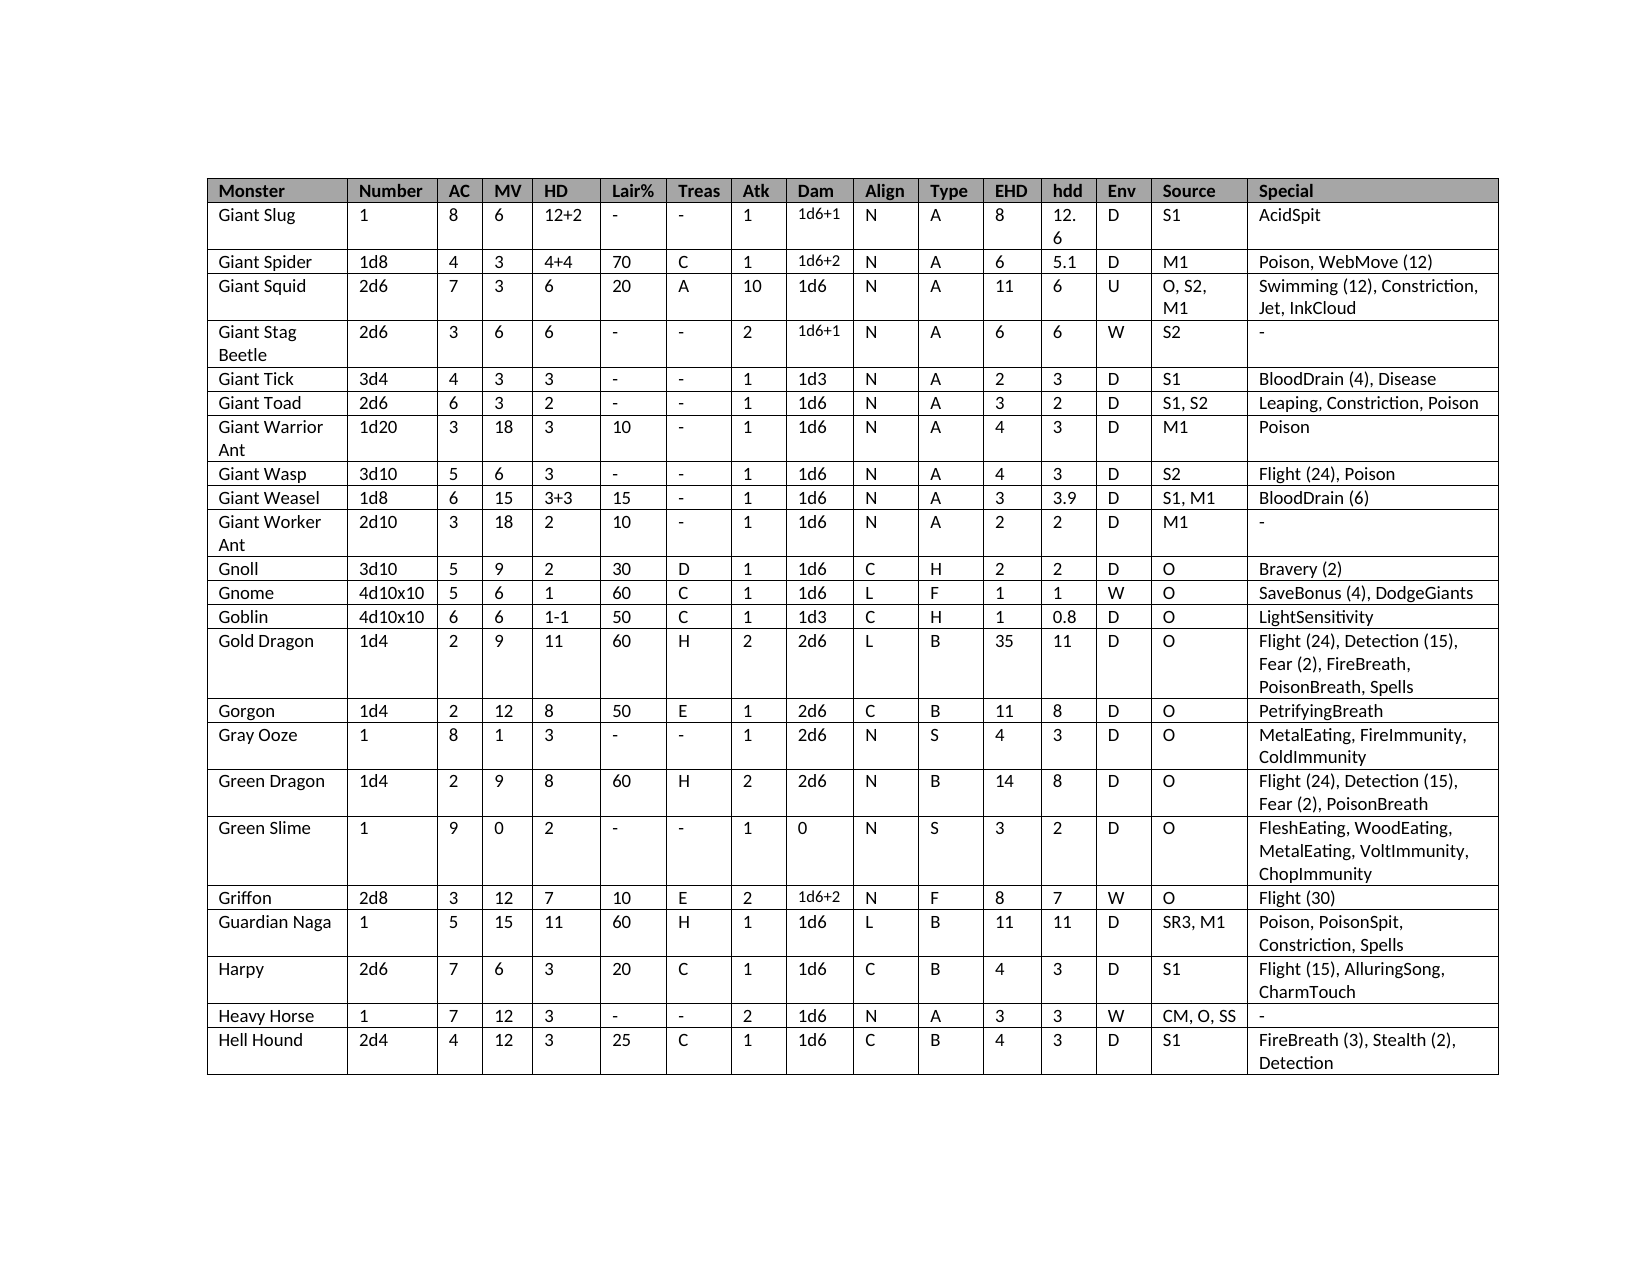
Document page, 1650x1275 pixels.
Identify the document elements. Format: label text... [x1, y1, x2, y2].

table_cell 10 [601, 416, 666, 461]
table_cell F [919, 581, 983, 604]
table_cell Hell Hound [208, 1028, 347, 1074]
table_cell C [667, 605, 731, 628]
table_cell 4 [984, 462, 1041, 485]
table_cell D [1097, 250, 1151, 273]
table_cell N [854, 368, 918, 391]
table_cell 2d6 [348, 274, 437, 320]
table_cell 1 [533, 581, 600, 604]
table_cell 2 [438, 629, 482, 698]
table_cell 1 [732, 723, 786, 769]
table_cell SaveBonus (4), DodgeGiants [1248, 581, 1498, 604]
table_cell 10 [601, 886, 666, 909]
table_cell MetalEating, FireImmunity, ColdImmunity [1248, 723, 1498, 769]
table_cell 1 [732, 1028, 786, 1074]
table_cell 4+4 [533, 250, 600, 273]
table_cell 60 [601, 629, 666, 698]
table_header Dam [787, 179, 853, 202]
table_cell 1d6 [787, 392, 853, 414]
table_cell 6 [438, 605, 482, 628]
table_cell 1 [732, 699, 786, 722]
table_cell 8 [533, 699, 600, 722]
table_cell 11 [984, 910, 1041, 956]
table_cell 3 [483, 250, 532, 273]
table_cell - [667, 723, 731, 769]
table_cell 11 [984, 274, 1041, 320]
table_cell O [1152, 886, 1247, 909]
table_cell 1d6+2 [787, 886, 853, 909]
table_cell 1 [984, 605, 1041, 628]
table_cell 50 [601, 605, 666, 628]
table_cell FleshEating, WoodEating, MetalEating, VoltImmunity, ChopImmunity [1248, 817, 1498, 885]
table_cell 8 [438, 203, 482, 249]
table_cell O [1152, 557, 1247, 580]
table_cell 1d3 [787, 605, 853, 628]
table_cell 2 [1042, 392, 1096, 414]
table_cell 4d10x10 [348, 605, 437, 628]
table_cell Goblin [208, 605, 347, 628]
table_cell 5.1 [1042, 250, 1096, 273]
table_cell 6 [533, 321, 600, 367]
table_cell 0 [787, 817, 853, 885]
table_cell Green Slime [208, 817, 347, 885]
table_cell U [1097, 274, 1151, 320]
table_cell - [601, 1004, 666, 1027]
table_cell Harpy [208, 957, 347, 1003]
table_cell 6 [483, 605, 532, 628]
table_cell PetrifyingBreath [1248, 699, 1498, 722]
table_cell 6 [483, 321, 532, 367]
table_cell Giant Warrior Ant [208, 416, 347, 461]
table_cell 15 [483, 910, 532, 956]
table_cell 8 [1042, 770, 1096, 816]
table_cell Flight (15), AlluringSong, CharmTouch [1248, 957, 1498, 1003]
table_cell 1d4 [348, 699, 437, 722]
table_cell Leaping, Constriction, Poison [1248, 392, 1498, 414]
table_cell L [854, 910, 918, 956]
table_header Type [919, 179, 983, 202]
table_cell 3 [533, 723, 600, 769]
table_cell 2 [533, 557, 600, 580]
table_cell 6 [984, 321, 1041, 367]
table_cell B [919, 910, 983, 956]
table_cell 2 [732, 629, 786, 698]
table_cell A [919, 510, 983, 556]
table_cell BloodDrain (4), Disease [1248, 368, 1498, 391]
table_cell 1d6 [787, 416, 853, 461]
table_cell 1d6 [787, 510, 853, 556]
table_cell 11 [984, 699, 1041, 722]
table_cell 3d10 [348, 557, 437, 580]
table_cell 18 [483, 510, 532, 556]
table_cell A [919, 462, 983, 485]
table_cell - [601, 321, 666, 367]
table_cell S1 [1152, 957, 1247, 1003]
table_cell - [667, 510, 731, 556]
table_cell 8 [533, 770, 600, 816]
table_cell A [919, 1004, 983, 1027]
table_cell L [854, 629, 918, 698]
table_cell 2 [438, 699, 482, 722]
table_cell 2 [438, 770, 482, 816]
table_cell 2d6 [787, 770, 853, 816]
table_cell FireBreath (3), Stealth (2), Detection [1248, 1028, 1498, 1074]
table_cell 1 [483, 723, 532, 769]
table_cell 4 [438, 250, 482, 273]
table_cell 6 [483, 203, 532, 249]
table_cell 1 [348, 817, 437, 885]
table_cell 7 [438, 1004, 482, 1027]
table_cell D [1097, 910, 1151, 956]
table_cell - [601, 723, 666, 769]
table_cell 2 [732, 321, 786, 367]
table_cell 5 [438, 462, 482, 485]
table_cell N [854, 250, 918, 273]
table_cell 2 [1042, 510, 1096, 556]
table_cell H [667, 629, 731, 698]
table_cell 2d6 [787, 629, 853, 698]
table_cell Giant Squid [208, 274, 347, 320]
table_cell 1d6 [787, 581, 853, 604]
table_cell W [1097, 321, 1151, 367]
table_cell C [854, 699, 918, 722]
table_cell 3+3 [533, 486, 600, 509]
table_cell 1d8 [348, 486, 437, 509]
table_cell 2 [1042, 557, 1096, 580]
table_cell 2d6 [787, 699, 853, 722]
table_header AC [438, 179, 482, 202]
table_cell H [919, 557, 983, 580]
table_cell 1d6 [787, 1004, 853, 1027]
table_cell BloodDrain (6) [1248, 486, 1498, 509]
table_cell 4 [984, 957, 1041, 1003]
table_cell Swimming (12), Constriction, Jet, InkCloud [1248, 274, 1498, 320]
table_cell H [667, 770, 731, 816]
table_cell 11 [1042, 629, 1096, 698]
table_cell 14 [984, 770, 1041, 816]
table_cell O [1152, 605, 1247, 628]
table_cell 2 [533, 510, 600, 556]
table_cell 1 [732, 581, 786, 604]
table_cell 6 [1042, 274, 1096, 320]
table_cell - [667, 416, 731, 461]
table_cell 7 [438, 957, 482, 1003]
table_cell 70 [601, 250, 666, 273]
table_cell 2d10 [348, 510, 437, 556]
table_cell Griffon [208, 886, 347, 909]
table_cell - [601, 462, 666, 485]
table_cell 9 [483, 770, 532, 816]
table_cell 3d4 [348, 368, 437, 391]
table_cell A [919, 416, 983, 461]
table_cell 0.8 [1042, 605, 1096, 628]
table_cell 3 [984, 817, 1041, 885]
table_cell 1d3 [787, 368, 853, 391]
table_cell 3 [1042, 368, 1096, 391]
table_cell S1, S2 [1152, 392, 1247, 414]
table_cell 6 [1042, 321, 1096, 367]
table_cell 25 [601, 1028, 666, 1074]
table_cell 1d6 [787, 557, 853, 580]
table_cell - [667, 321, 731, 367]
table_cell A [919, 321, 983, 367]
table_cell - [601, 203, 666, 249]
table_cell C [667, 581, 731, 604]
table_cell Flight (24), Poison [1248, 462, 1498, 485]
table_cell Giant Toad [208, 392, 347, 414]
table_cell Poison, PoisonSpit, Constriction, Spells [1248, 910, 1498, 956]
table_cell 3 [1042, 1004, 1096, 1027]
table_cell B [919, 1028, 983, 1074]
table_cell 1d6 [787, 462, 853, 485]
table_cell Green Dragon [208, 770, 347, 816]
table_cell 6 [483, 581, 532, 604]
table_cell C [667, 1028, 731, 1074]
table_cell 1d20 [348, 416, 437, 461]
table_cell O [1152, 699, 1247, 722]
table_cell 12 [483, 1004, 532, 1027]
table_cell 8 [438, 723, 482, 769]
table_cell 2 [732, 1004, 786, 1027]
table_cell 5 [438, 910, 482, 956]
table_cell O [1152, 629, 1247, 698]
table_cell 4 [984, 723, 1041, 769]
table_cell 3 [533, 368, 600, 391]
table_cell 8 [984, 886, 1041, 909]
table_cell N [854, 770, 918, 816]
table_cell 60 [601, 770, 666, 816]
table_cell A [919, 203, 983, 249]
table_cell D [1097, 462, 1151, 485]
table_cell 1 [732, 486, 786, 509]
table_cell Giant Wasp [208, 462, 347, 485]
table_cell 15 [483, 486, 532, 509]
table_cell 1 [732, 462, 786, 485]
table_cell Giant Spider [208, 250, 347, 273]
table_cell 8 [984, 203, 1041, 249]
table_header Special [1248, 179, 1498, 202]
table_cell 12 [483, 1028, 532, 1074]
table_cell 3 [533, 957, 600, 1003]
table_cell 9 [483, 557, 532, 580]
table_cell D [1097, 1028, 1151, 1074]
table_header Align [854, 179, 918, 202]
table_cell 3 [1042, 957, 1096, 1003]
table_cell D [1097, 392, 1151, 414]
table_cell N [854, 416, 918, 461]
table_cell W [1097, 581, 1151, 604]
table_cell AcidSpit [1248, 203, 1498, 249]
table_cell Gnoll [208, 557, 347, 580]
table_cell O [1152, 581, 1247, 604]
table_cell 20 [601, 957, 666, 1003]
table_cell E [667, 699, 731, 722]
table_cell - [601, 368, 666, 391]
table_header Monster [208, 179, 347, 202]
table_cell Guardian Naga [208, 910, 347, 956]
table_cell 2 [533, 392, 600, 414]
table_cell 3 [438, 510, 482, 556]
table_cell N [854, 392, 918, 414]
table_cell S1 [1152, 368, 1247, 391]
table_cell - [601, 817, 666, 885]
table_cell N [854, 510, 918, 556]
table_cell B [919, 629, 983, 698]
table_cell - [601, 392, 666, 414]
table_cell Flight (30) [1248, 886, 1498, 909]
table_cell L [854, 581, 918, 604]
table_header Env [1097, 179, 1151, 202]
table_cell H [919, 605, 983, 628]
table_cell 60 [601, 910, 666, 956]
table_cell 1 [732, 557, 786, 580]
table_cell 1 [348, 203, 437, 249]
table_cell D [1097, 557, 1151, 580]
table_cell B [919, 699, 983, 722]
table_cell Poison [1248, 416, 1498, 461]
table_cell D [1097, 957, 1151, 1003]
table_cell 0 [483, 817, 532, 885]
table_cell S1, M1 [1152, 486, 1247, 509]
table_cell 3 [533, 1028, 600, 1074]
table_cell D [1097, 629, 1151, 698]
table_cell Bravery (2) [1248, 557, 1498, 580]
table_cell 3 [984, 1004, 1041, 1027]
table_cell B [919, 957, 983, 1003]
table_cell H [667, 910, 731, 956]
table_cell CM, O, SS [1152, 1004, 1247, 1027]
table_cell Giant Worker Ant [208, 510, 347, 556]
table_header Number [348, 179, 437, 202]
table_cell 4 [438, 1028, 482, 1074]
table_cell D [1097, 416, 1151, 461]
table_cell 1 [732, 392, 786, 414]
table_cell 2d6 [787, 723, 853, 769]
table_header MV [483, 179, 532, 202]
table_cell 1 [348, 910, 437, 956]
table_cell 1 [732, 368, 786, 391]
table_cell 3 [483, 392, 532, 414]
table_cell Giant Stag Beetle [208, 321, 347, 367]
table_cell 6 [483, 462, 532, 485]
table_cell C [667, 957, 731, 1003]
table_cell 1d4 [348, 629, 437, 698]
table_cell 3 [1042, 1028, 1096, 1074]
table_cell Gold Dragon [208, 629, 347, 698]
table_cell A [919, 274, 983, 320]
table_cell D [1097, 699, 1151, 722]
table_cell SR3, M1 [1152, 910, 1247, 956]
table_cell 2d6 [348, 957, 437, 1003]
table_cell Gnome [208, 581, 347, 604]
table_cell 1d6+2 [787, 250, 853, 273]
table_header hdd [1042, 179, 1096, 202]
table_cell 7 [438, 274, 482, 320]
table_cell 3 [984, 486, 1041, 509]
table_cell - [1248, 1004, 1498, 1027]
table_cell 2d6 [348, 392, 437, 414]
table_cell 2 [732, 886, 786, 909]
table_cell 2 [1042, 817, 1096, 885]
table_cell Giant Slug [208, 203, 347, 249]
table_cell 6 [438, 486, 482, 509]
table_cell 11 [533, 910, 600, 956]
table_cell 1 [732, 817, 786, 885]
table_cell C [854, 957, 918, 1003]
table_cell D [1097, 605, 1151, 628]
table_cell 1 [732, 510, 786, 556]
table_header Lair% [601, 179, 666, 202]
table_cell 12 [483, 886, 532, 909]
table_cell 1 [732, 203, 786, 249]
table_cell D [667, 557, 731, 580]
table_cell 8 [1042, 699, 1096, 722]
table_cell 1 [732, 957, 786, 1003]
table_cell 12+2 [533, 203, 600, 249]
table_cell 30 [601, 557, 666, 580]
table_cell S [919, 723, 983, 769]
table_cell D [1097, 368, 1151, 391]
table_cell 1d6 [787, 1028, 853, 1074]
table_cell - [667, 392, 731, 414]
table_cell D [1097, 770, 1151, 816]
table_cell N [854, 817, 918, 885]
table_cell 3 [438, 886, 482, 909]
table_cell 1 [1042, 581, 1096, 604]
table_cell 3 [533, 1004, 600, 1027]
table_cell 5 [438, 581, 482, 604]
table_cell 2 [732, 770, 786, 816]
table_cell B [919, 770, 983, 816]
table_cell 7 [1042, 886, 1096, 909]
table_cell - [667, 1004, 731, 1027]
table_cell O [1152, 770, 1247, 816]
table_cell 1d6 [787, 486, 853, 509]
table_cell C [854, 1028, 918, 1074]
table_cell O [1152, 817, 1247, 885]
table_cell Poison, WebMove (12) [1248, 250, 1498, 273]
table_cell N [854, 321, 918, 367]
table_cell F [919, 886, 983, 909]
table_cell O [1152, 723, 1247, 769]
table_cell - [667, 368, 731, 391]
table_cell 3 [438, 321, 482, 367]
table_cell N [854, 486, 918, 509]
table_cell 1d8 [348, 250, 437, 273]
table_cell Gray Ooze [208, 723, 347, 769]
table_cell 3 [1042, 462, 1096, 485]
table_cell S1 [1152, 203, 1247, 249]
table_cell LightSensitivity [1248, 605, 1498, 628]
table_cell 9 [438, 817, 482, 885]
table_header Treas [667, 179, 731, 202]
table_cell 6 [984, 250, 1041, 273]
table_cell 1 [984, 581, 1041, 604]
table_header HD [533, 179, 600, 202]
table_cell Flight (24), Detection (15), Fear (2), PoisonBreath [1248, 770, 1498, 816]
table_cell 1d4 [348, 770, 437, 816]
table_cell 4 [984, 1028, 1041, 1074]
table_cell 1 [732, 250, 786, 273]
table_cell 50 [601, 699, 666, 722]
table_header Source [1152, 179, 1247, 202]
table_cell D [1097, 817, 1151, 885]
table_cell - [667, 462, 731, 485]
table_cell D [1097, 723, 1151, 769]
table_cell 1 [732, 910, 786, 956]
table_cell C [854, 557, 918, 580]
table_cell 60 [601, 581, 666, 604]
table_cell S1 [1152, 1028, 1247, 1074]
table_cell 3 [533, 416, 600, 461]
table_cell N [854, 723, 918, 769]
table_cell W [1097, 886, 1151, 909]
table_cell 10 [601, 510, 666, 556]
table_cell N [854, 274, 918, 320]
table_cell E [667, 886, 731, 909]
table_cell 6 [483, 957, 532, 1003]
table_cell S2 [1152, 321, 1247, 367]
table_cell S [919, 817, 983, 885]
table_cell 3 [1042, 416, 1096, 461]
table_cell 2d6 [348, 321, 437, 367]
table_cell Gorgon [208, 699, 347, 722]
table_cell 1 [348, 723, 437, 769]
table_cell Giant Tick [208, 368, 347, 391]
table_cell 11 [533, 629, 600, 698]
table_cell 3 [533, 462, 600, 485]
table_cell 20 [601, 274, 666, 320]
table_header Atk [732, 179, 786, 202]
table_cell 3d10 [348, 462, 437, 485]
table_cell 3 [1042, 723, 1096, 769]
table_cell M1 [1152, 250, 1247, 273]
table_cell 1d6+1 [787, 203, 853, 249]
table_cell D [1097, 486, 1151, 509]
table_cell C [854, 605, 918, 628]
table_cell 15 [601, 486, 666, 509]
table_cell 4 [984, 416, 1041, 461]
table_cell - [667, 486, 731, 509]
table_cell A [919, 392, 983, 414]
table_cell - [1248, 321, 1498, 367]
table_cell O, S2, M1 [1152, 274, 1247, 320]
table_cell 2 [533, 817, 600, 885]
table_cell 10 [732, 274, 786, 320]
table_cell 12 [483, 699, 532, 722]
table_cell N [854, 886, 918, 909]
table_cell 3 [483, 274, 532, 320]
table_cell - [667, 817, 731, 885]
table_cell D [1097, 203, 1151, 249]
table_cell 1d6 [787, 910, 853, 956]
table_cell A [667, 274, 731, 320]
table_cell - [1248, 510, 1498, 556]
table_cell A [919, 250, 983, 273]
table_cell M1 [1152, 416, 1247, 461]
table_cell 3 [984, 392, 1041, 414]
table_cell 7 [533, 886, 600, 909]
table_cell 1 [732, 605, 786, 628]
table_cell A [919, 486, 983, 509]
table_cell 35 [984, 629, 1041, 698]
table_cell A [919, 368, 983, 391]
table_cell 4d10x10 [348, 581, 437, 604]
table_cell C [667, 250, 731, 273]
table_cell 1d6 [787, 957, 853, 1003]
table_cell Flight (24), Detection (15), Fear (2), FireBreath, PoisonBreath, Spells [1248, 629, 1498, 698]
table_cell Giant Weasel [208, 486, 347, 509]
table_header EHD [984, 179, 1041, 202]
table_cell 1 [348, 1004, 437, 1027]
table_cell N [854, 1004, 918, 1027]
table_cell 3 [483, 368, 532, 391]
table_cell 2 [984, 368, 1041, 391]
table_cell 9 [483, 629, 532, 698]
table_cell S2 [1152, 462, 1247, 485]
table_cell 2d4 [348, 1028, 437, 1074]
table_cell N [854, 203, 918, 249]
table_cell 1d6+1 [787, 321, 853, 367]
table_cell Heavy Horse [208, 1004, 347, 1027]
table_cell 3.9 [1042, 486, 1096, 509]
table_cell 6 [438, 392, 482, 414]
table_cell 2 [984, 510, 1041, 556]
table_cell D [1097, 510, 1151, 556]
table_cell - [667, 203, 731, 249]
table_cell 11 [1042, 910, 1096, 956]
table_cell N [854, 462, 918, 485]
table_cell 1-1 [533, 605, 600, 628]
table_cell 3 [438, 416, 482, 461]
table_cell 18 [483, 416, 532, 461]
table_cell 12.6 [1042, 203, 1096, 249]
table_cell 1d6 [787, 274, 853, 320]
table_cell 6 [533, 274, 600, 320]
table_cell 1 [732, 416, 786, 461]
table_cell W [1097, 1004, 1151, 1027]
table_cell 5 [438, 557, 482, 580]
table_cell 4 [438, 368, 482, 391]
table_cell 2 [984, 557, 1041, 580]
table_cell M1 [1152, 510, 1247, 556]
table_cell 2d8 [348, 886, 437, 909]
